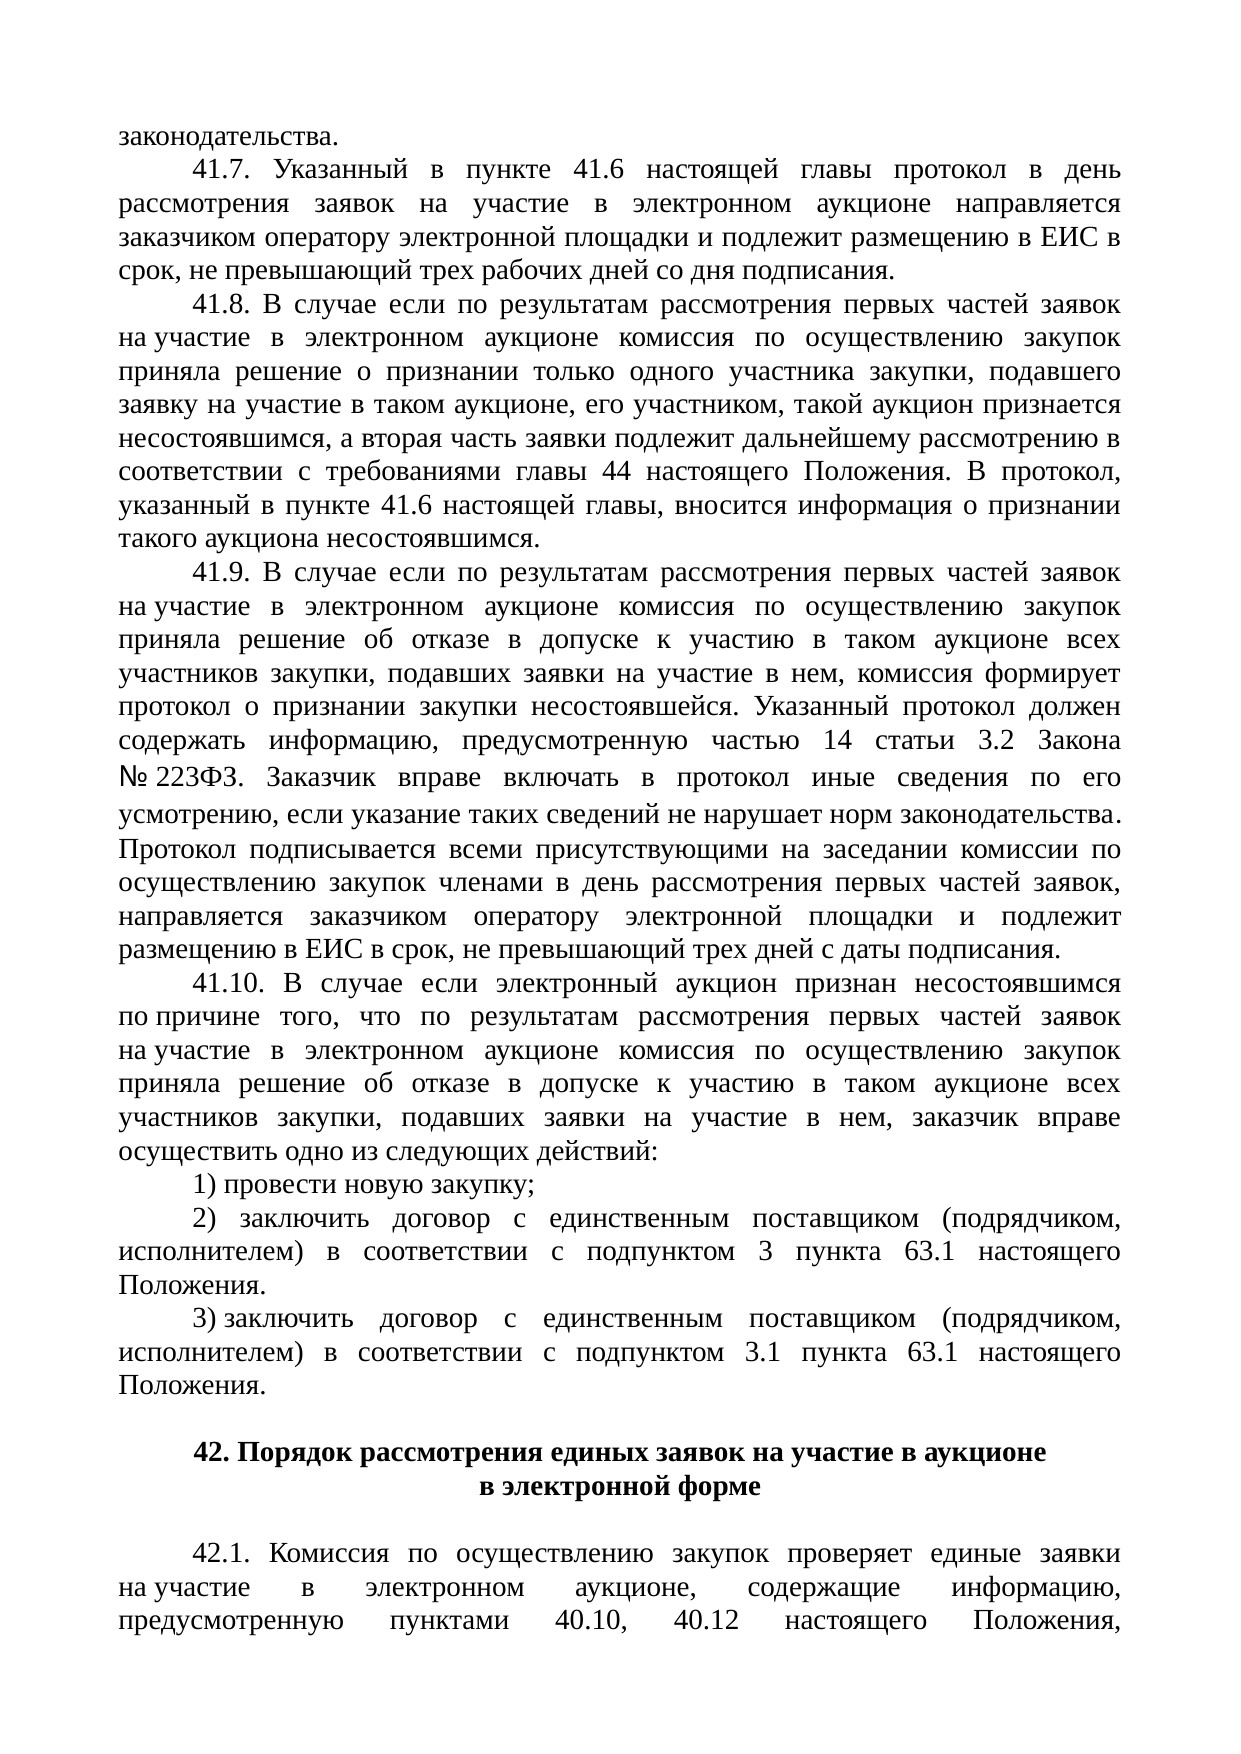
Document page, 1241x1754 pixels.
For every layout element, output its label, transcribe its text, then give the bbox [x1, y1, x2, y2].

text 42.1. Комиссия по осуществлению закупок проверяет единые заявки на участие в электронном аукционе, содержащие информацию, предусмотренную пунктами 40.10, 40.12 настоящего Положения, [118, 1535, 1122, 1636]
text 41.9. В случае если по результатам рассмотрения первых частей заявок на участие в электронном аукционе комиссия по осуществлению закупок приняла решение об отказе в допуске к участию в таком аукционе всех участников закупки, подавших заявки на участие в нем, комиссия формирует протокол о признании закупки несостоявшейся. Указанный протокол должен содержать информацию, предусмотренную частью 14 статьи 3.2 Закона № 223ФЗ. Заказчик вправе включать в протокол иные сведения по его усмотрению, если указание таких сведений не нарушает норм законодательства. Протокол подписывается всеми присутствующими на заседании комиссии по осуществлению закупок членами в день рассмотрения первых частей заявок, направляется заказчиком оператору электронной площадки и подлежит размещению в ЕИС в срок, не превышающий трех дней с даты подписания. [118, 554, 1122, 965]
text 41.8. В случае если по результатам рассмотрения первых частей заявок на участие в электронном аукционе комиссия по осуществлению закупок приняла решение о признании только одного участника закупки, подавшего заявку на участие в таком аукционе, его участником, такой аукцион признается несостоявшимся, а вторая часть заявки подлежит дальнейшему рассмотрению в соответствии с требованиями главы 44 настоящего Положения. В протокол, указанный в пункте 41.6 настоящей главы, вносится информация о признании такого аукциона несостоявшимся. [118, 286, 1122, 554]
text законодательства. [118, 118, 1122, 152]
text 41.10. В случае если электронный аукцион признан несостоявшимся по причине того, что по результатам рассмотрения первых частей заявок на участие в электронном аукционе комиссия по осуществлению закупок приняла решение об отказе в допуске к участию в таком аукционе всех участников закупки, подавших заявки на участие в нем, заказчик вправе осуществить одно из следующих действий: [118, 965, 1122, 1166]
text 2) заключить договор с единственным поставщиком (подрядчиком, исполнителем) в соответствии с подпунктом 3 пункта 63.1 настоящего Положения. [118, 1200, 1122, 1300]
text 41.7. Указанный в пункте 41.6 настоящей главы протокол в день рассмотрения заявок на участие в электронном аукционе направляется заказчиком оператору электронной площадки и подлежит размещению в ЕИС в срок, не превышающий трех рабочих дней со дня подписания. [118, 152, 1122, 286]
text 42. Порядок рассмотрения единых заявок на участие в аукционе в электронной форме [118, 1434, 1122, 1502]
text 3) заключить договор с единственным поставщиком (подрядчиком, исполнителем) в соответствии с подпунктом 3.1 пункта 63.1 настоящего Положения. [118, 1300, 1122, 1401]
text 1) провести новую закупку; [118, 1166, 1122, 1200]
